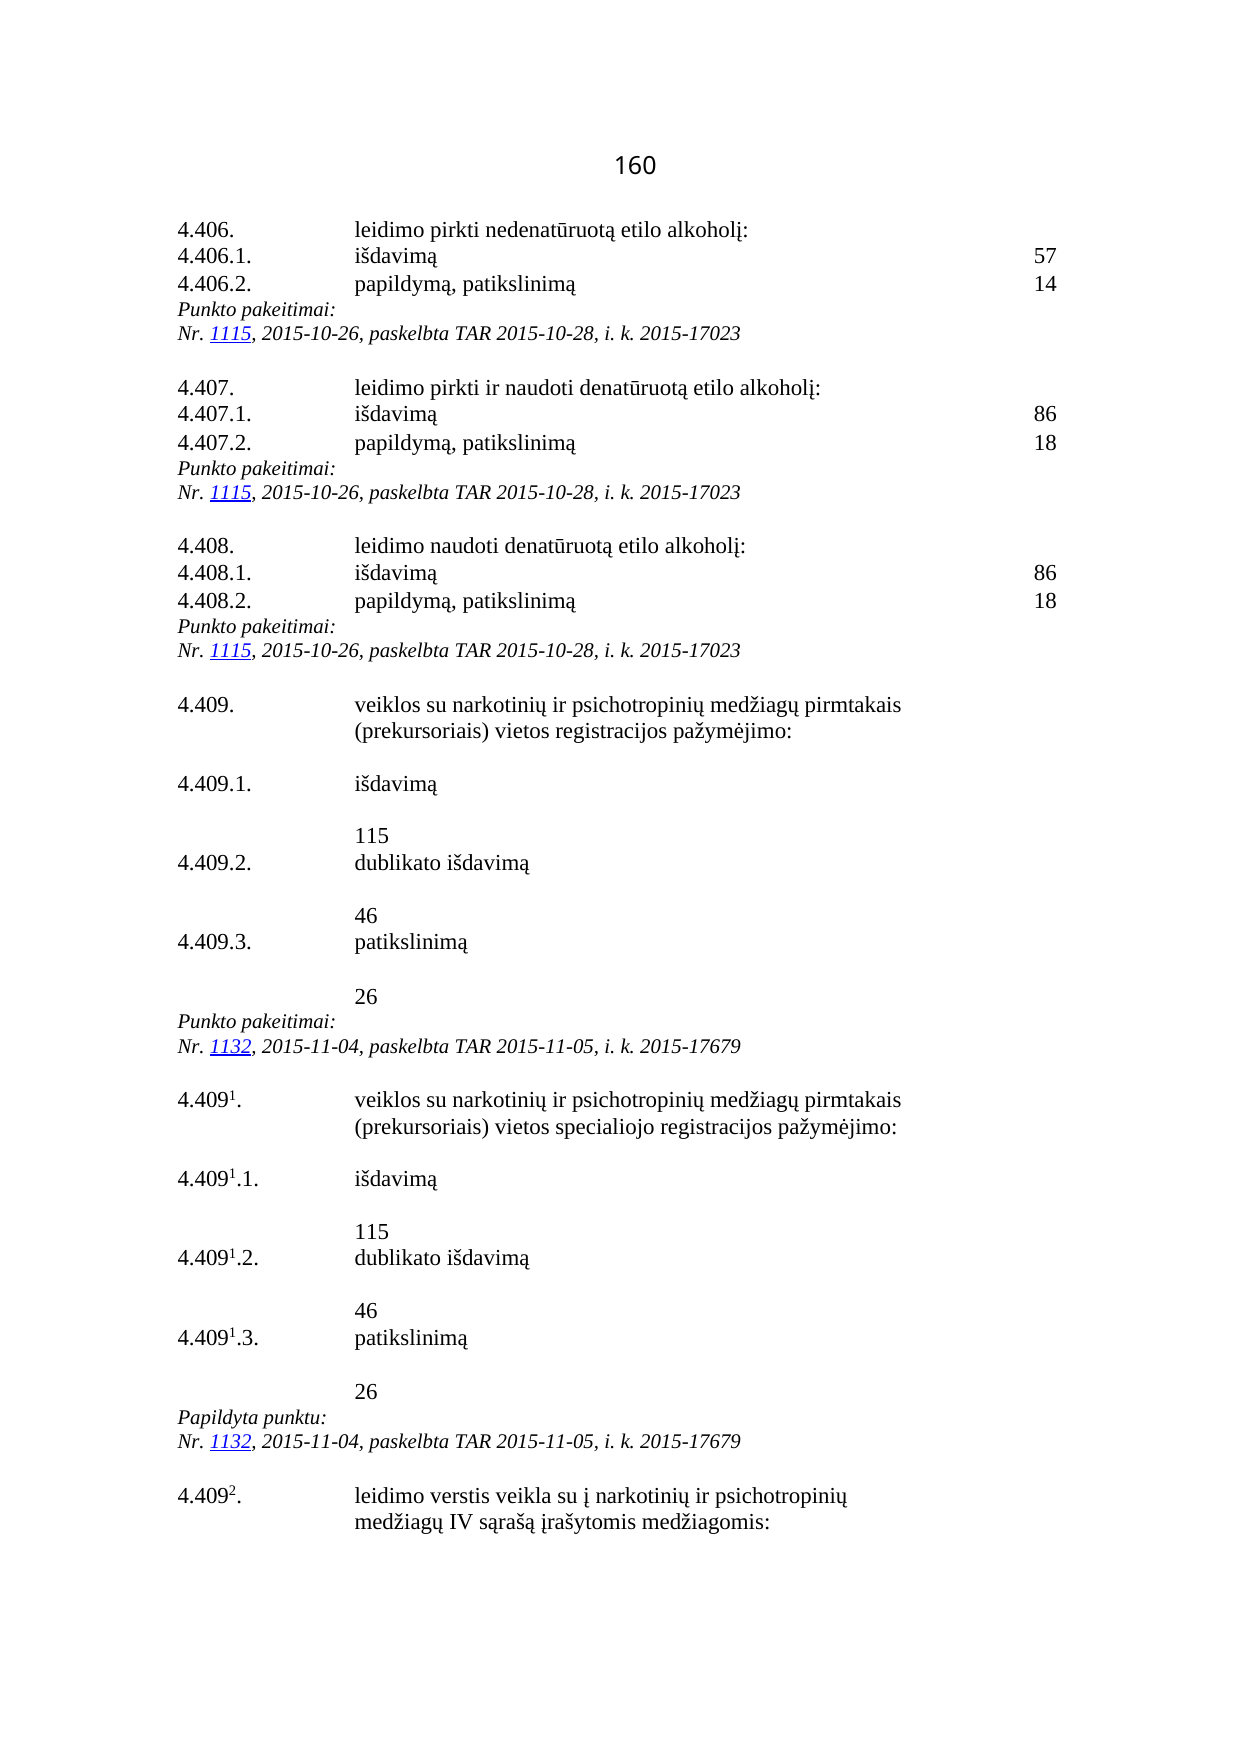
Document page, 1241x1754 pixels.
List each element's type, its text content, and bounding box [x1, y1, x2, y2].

text 4.4092. leidimo verstis veikla su į narkotinių ir psichotropinių medžiagų IV sąrašą įrašytomis medžiagomis: [177, 1482, 857, 1561]
text Punkto pakeitimai: [177, 297, 1093, 321]
text 4.408.1. išdavimą 86 [177, 559, 1093, 585]
text 4.4091. veiklos su narkotinių ir psichotropinių medžiagų pirmtakais (prekursoriais) vietos specialiojo registracijos pažymėjimo: [177, 1086, 945, 1165]
text 4.406.2. papildymą, patikslinimą 14 [177, 268, 1093, 297]
text Punkto pakeitimai: [177, 456, 1093, 480]
text Punkto pakeitimai: [177, 1009, 1093, 1033]
text Papildyta punktu: [177, 1405, 1093, 1429]
text Punkto pakeitimai: [177, 614, 1093, 638]
text 4.4091.2. dublikato išdavimą 46 [177, 1244, 945, 1323]
text Nr. 1115, 2015-10-26, paskelbta TAR 2015-10-28, i. k. 2015-17023 [177, 480, 1093, 504]
text 4.409. veiklos su narkotinių ir psichotropinių medžiagų pirmtakais (prekursoriais) vietos registracijos pažymėjimo: [177, 691, 945, 770]
text 4.409.3. patikslinimą 26 [177, 928, 945, 1009]
text 4.409.1. išdavimą 115 [177, 770, 945, 849]
text Nr. 1115, 2015-10-26, paskelbta TAR 2015-10-28, i. k. 2015-17023 [177, 321, 1093, 345]
text 4.406.1. išdavimą 57 [177, 242, 1093, 268]
text Nr. 1132, 2015-11-04, paskelbta TAR 2015-11-05, i. k. 2015-17679 [177, 1429, 1093, 1453]
text 4.407.1. išdavimą 86 [177, 401, 1093, 427]
text 4.407.2. papildymą, patikslinimą 18 [177, 427, 1093, 456]
text 4.4091.3. patikslinimą 26 [177, 1323, 945, 1405]
text 4.4091.1. išdavimą 115 [177, 1165, 945, 1244]
text 4.409.2. dublikato išdavimą 46 [177, 849, 945, 928]
text 4.408. leidimo naudoti denatūruotą etilo alkoholį: [177, 532, 1093, 559]
text 4.406. leidimo pirkti nedenatūruotą etilo alkoholį: [177, 216, 1093, 242]
text 4.408.2. papildymą, patikslinimą 18 [177, 585, 1093, 614]
text 4.407. leidimo pirkti ir naudoti denatūruotą etilo alkoholį: [177, 374, 1093, 401]
text Nr. 1115, 2015-10-26, paskelbta TAR 2015-10-28, i. k. 2015-17023 [177, 638, 1093, 662]
text Nr. 1132, 2015-11-04, paskelbta TAR 2015-11-05, i. k. 2015-17679 [177, 1033, 1093, 1058]
